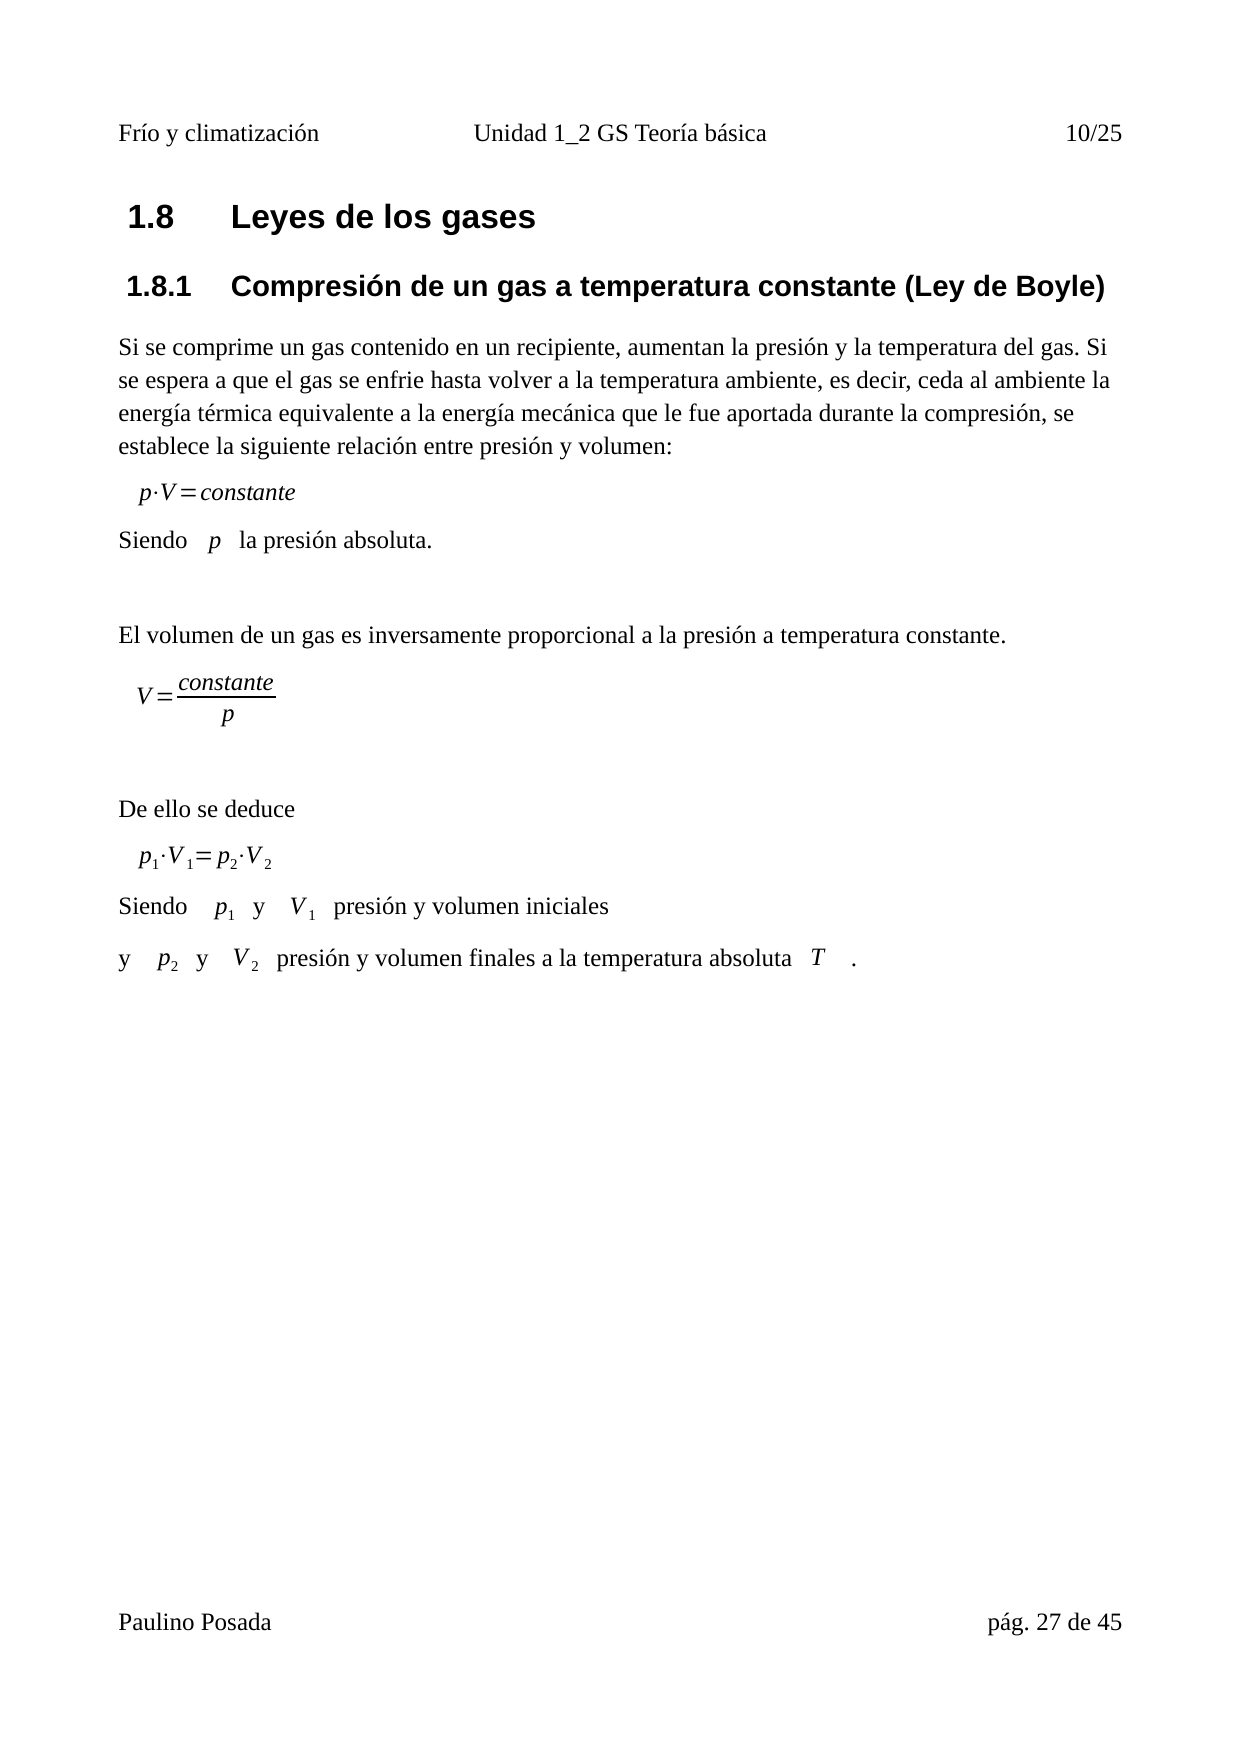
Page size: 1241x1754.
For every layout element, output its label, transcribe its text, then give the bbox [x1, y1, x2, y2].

text y y presión y volumen finales a la temperatura absoluta . [118, 943, 1122, 975]
text Siendola presión absoluta. [118, 525, 1122, 554]
text Siendo y presión y volumen iniciales [118, 891, 1122, 924]
text El volumen de un gas es inversamente proporcional a la presión a temperatura constante. [118, 621, 1122, 649]
text De ello se deduce [118, 794, 1122, 822]
subtitle Leyes de los gases [118, 197, 1122, 236]
text Si se comprime un gas contenido en un recipiente, aumentan la presión y la temperatura del gas. Si se espera a que el gas se enfrie hasta volver a la temperatura ambiente, es decir, ceda al ambiente la energía térmica equivalente a la energía mecánica que le fue aportada durante la compresión, se establece la siguiente relación entre presión y volumen: [118, 332, 1122, 460]
subtitle Compresión de un gas a temperatura constante (Ley de Boyle) [118, 269, 1122, 303]
